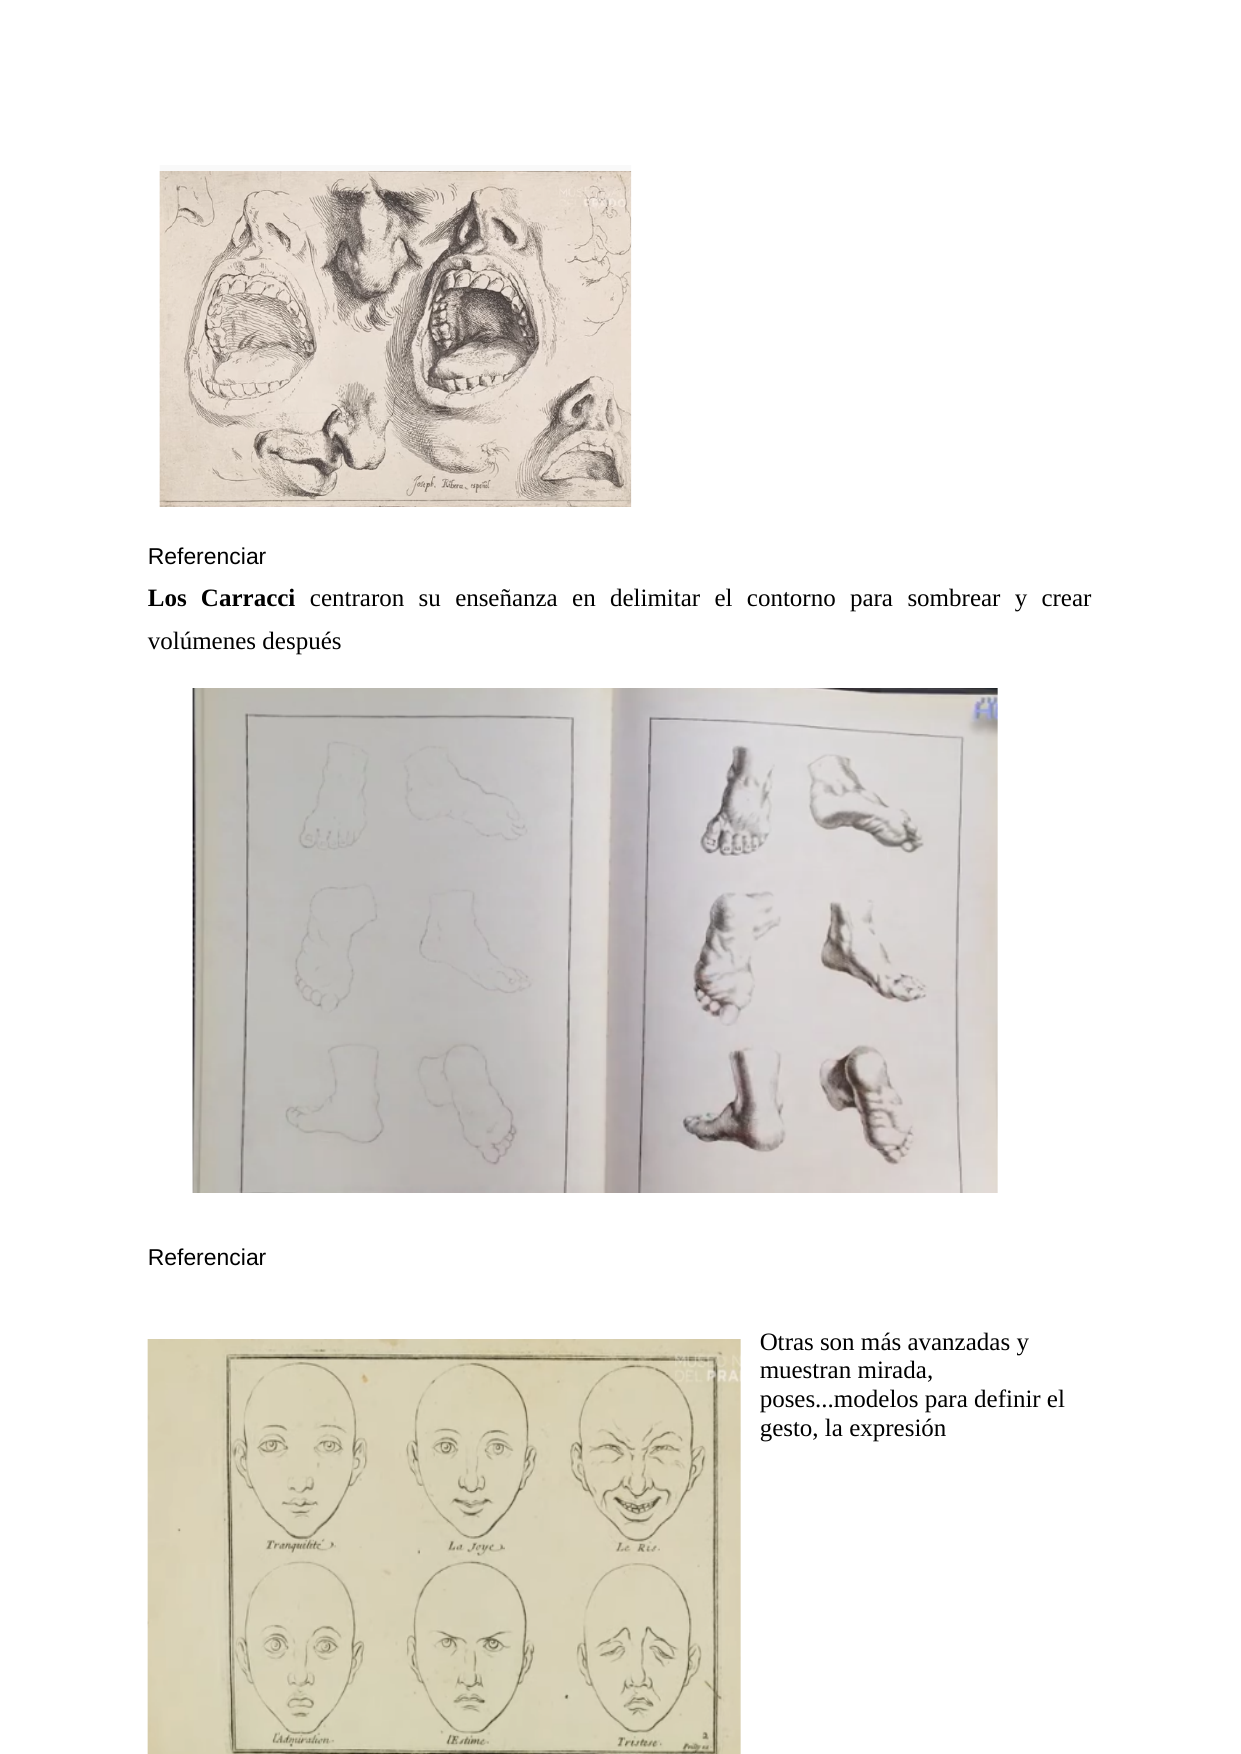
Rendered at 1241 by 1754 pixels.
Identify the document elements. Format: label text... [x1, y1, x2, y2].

text Los Carracci centraron su enseñanza en delimitar el contorno para sombrear y crear volúmenes después [148, 583, 1093, 655]
picture [159, 165, 632, 507]
picture [192, 688, 576, 1193]
text Referenciar [148, 543, 1093, 570]
picture [147, 1339, 741, 1754]
text Referenciar [148, 1244, 1093, 1271]
text Otras son más avanzadas y muestran mirada, poses...modelos para definir el gesto, la expresión [148, 1327, 1093, 1442]
